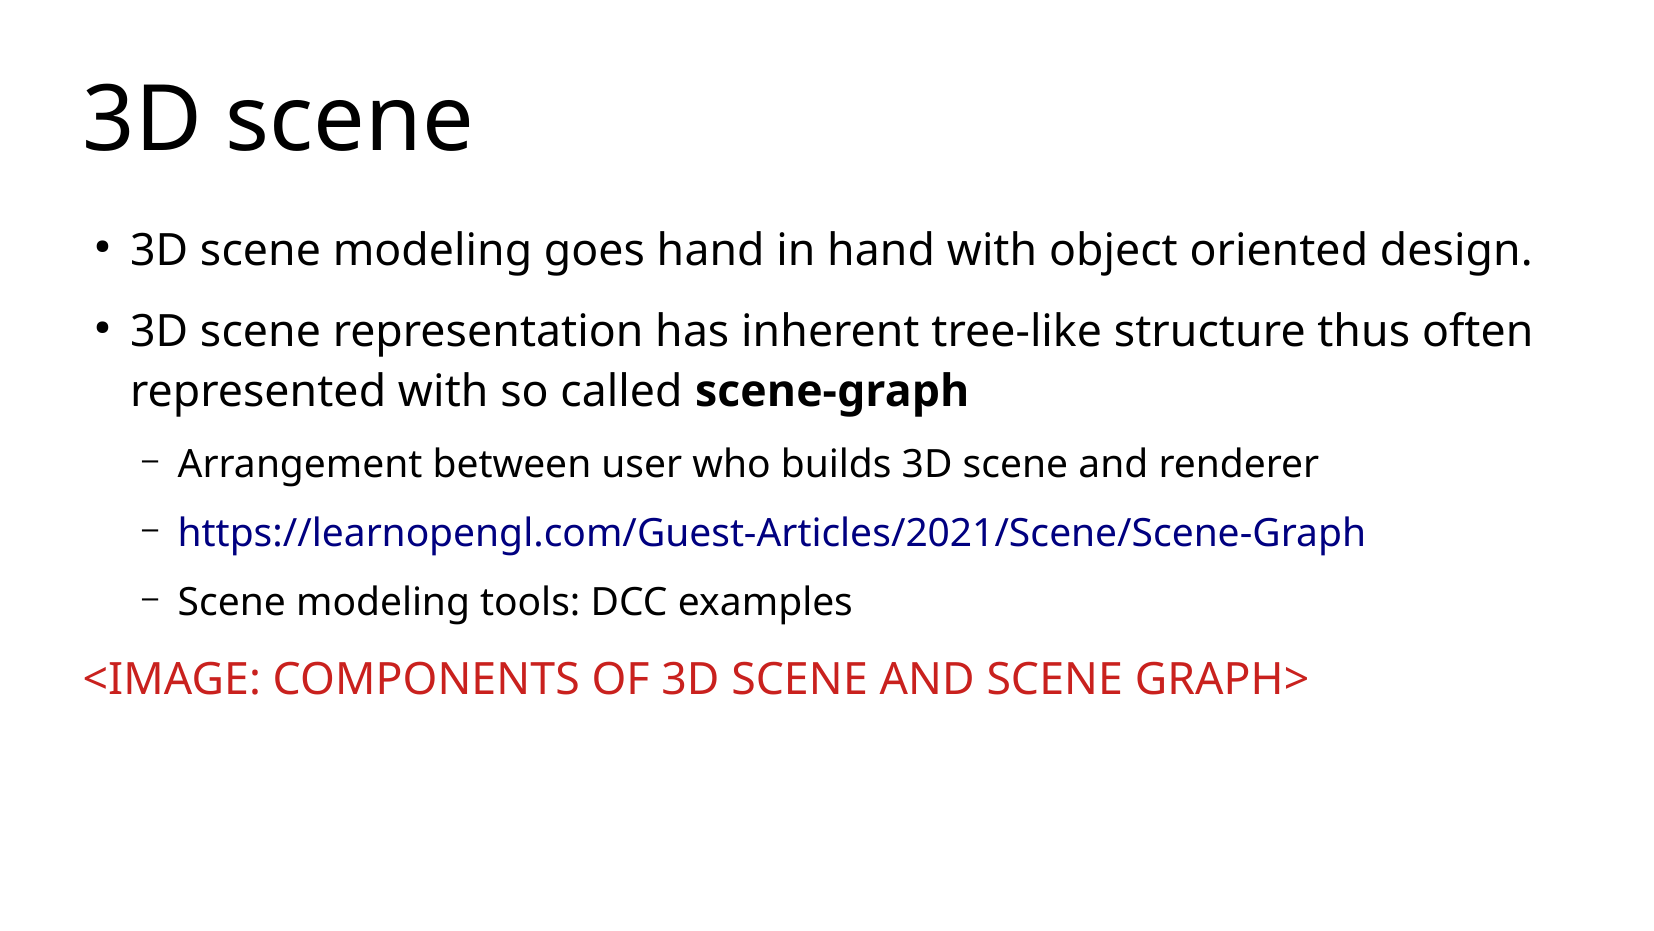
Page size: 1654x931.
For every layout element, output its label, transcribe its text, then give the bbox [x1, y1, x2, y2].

title 3D scene [82, 37, 1571, 193]
list 3D scene modeling goes hand in hand with object oriented design. 3D scene representation has inherent tree-like structure thus often represented with so called scene-graph Arrangement between user who builds 3D scene and renderer https://learnopengl.com/Guest-Articles/2021/Scene/Scene-Graph Scene modeling tools: DCC examples <IMAGE: COMPONENTS OF 3D SCENE AND SCENE GRAPH> [82, 217, 1571, 758]
